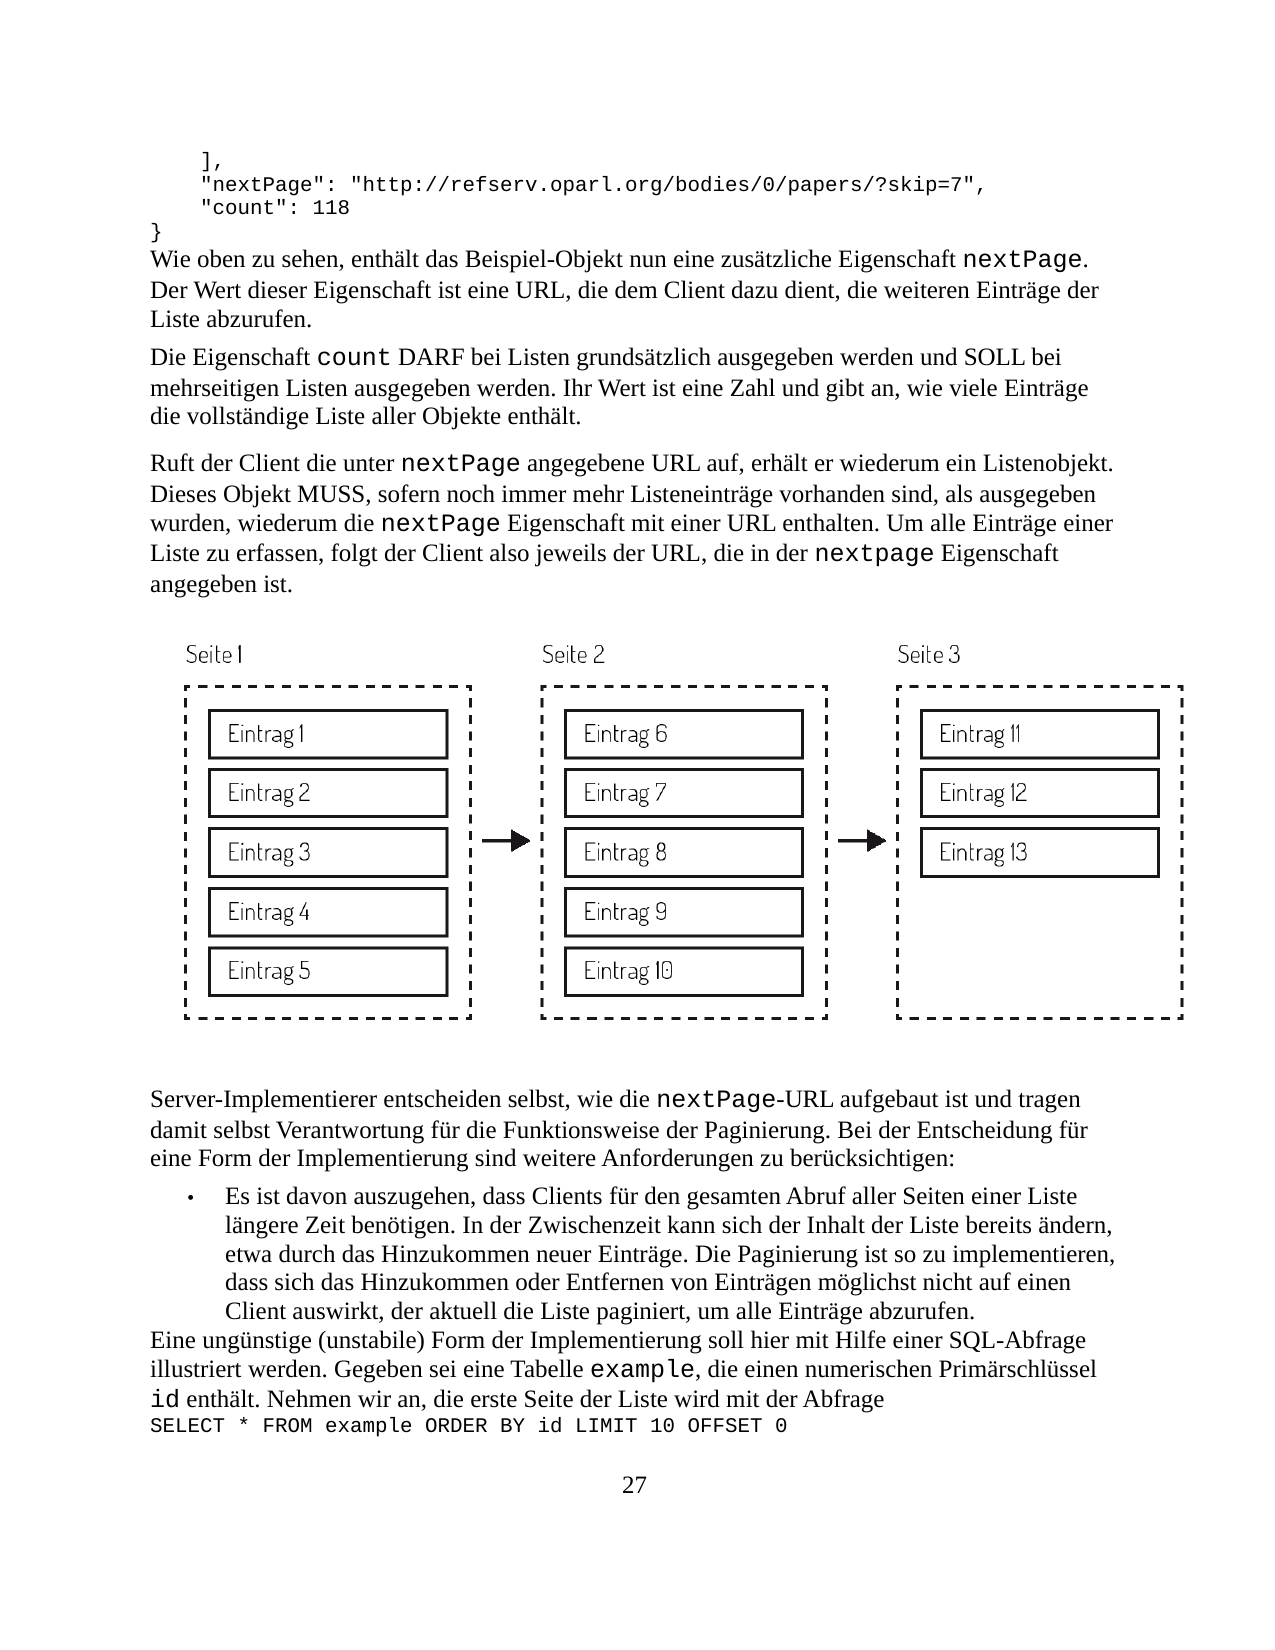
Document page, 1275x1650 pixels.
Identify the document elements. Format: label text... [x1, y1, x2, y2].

text "nextPage": "http://refserv.oparl.org/bodies/0/papers/?skip=7", [150, 174, 1125, 197]
text "count": 118 [150, 197, 1125, 221]
text Ruft der Client die unter nextPage angegebene URL auf, erhält er wiederum ein Listenobjekt. Dieses Objekt MUSS, sofern noch immer mehr Listeneinträge vorhanden sind, als ausgegeben wurden, wiederum die nextPage Eigenschaft mit einer URL enthalten. Um alle Einträge einer Liste zu erfassen, folgt der Client also jeweils der URL, die in der nextpage Eigenschaft angegeben ist. [150, 448, 1125, 598]
text ], [150, 150, 1125, 174]
text SELECT * FROM example ORDER BY id LIMIT 10 OFFSET 0 [150, 1415, 1125, 1439]
text Eine ungünstige (unstabile) Form der Implementierung soll hier mit Hilfe einer SQL-Abfrage illustriert werden. Gegeben sei eine Tabelle example, die einen numerischen Primärschlüssel id enthält. Nehmen wir an, die erste Seite der Liste wird mit der Abfrage [150, 1325, 1125, 1415]
text Die Eigenschaft count DARF bei Listen grundsätzlich ausgegeben werden und SOLL bei mehrseitigen Listen ausgegeben werden. Ihr Wert ist eine Zahl und gibt an, wie viele Einträge die vollständige Liste aller Objekte enthält. [150, 342, 1125, 430]
picture [150, 616, 1211, 1066]
list Es ist davon auszugehen, dass Clients für den gesamten Abruf aller Seiten einer Liste längere Zeit benötigen. In der Zwischenzeit kann sich der Inhalt der Liste bereits ändern, etwa durch das Hinzukommen neuer Einträge. Die Paginierung ist so zu implementieren, dass sich das Hinzukommen oder Entfernen von Einträgen möglichst nicht auf einen Client auswirkt, der aktuell die Liste paginiert, um alle Einträge abzurufen. [187, 1181, 1125, 1325]
text Wie oben zu sehen, enthält das Beispiel-Objekt nun eine zusätzliche Eigenschaft nextPage. Der Wert dieser Eigenschaft ist eine URL, die dem Client dazu dient, die weiteren Einträge der Liste abzurufen. [150, 244, 1125, 333]
text Server-Implementierer entscheiden selbst, wie die nextPage-URL aufgebaut ist und tragen damit selbst Verantwortung für die Funktionsweise der Paginierung. Bei der Entscheidung für eine Form der Implementierung sind weitere Anforderungen zu berücksichtigen: [150, 1084, 1125, 1172]
text } [150, 221, 1125, 244]
